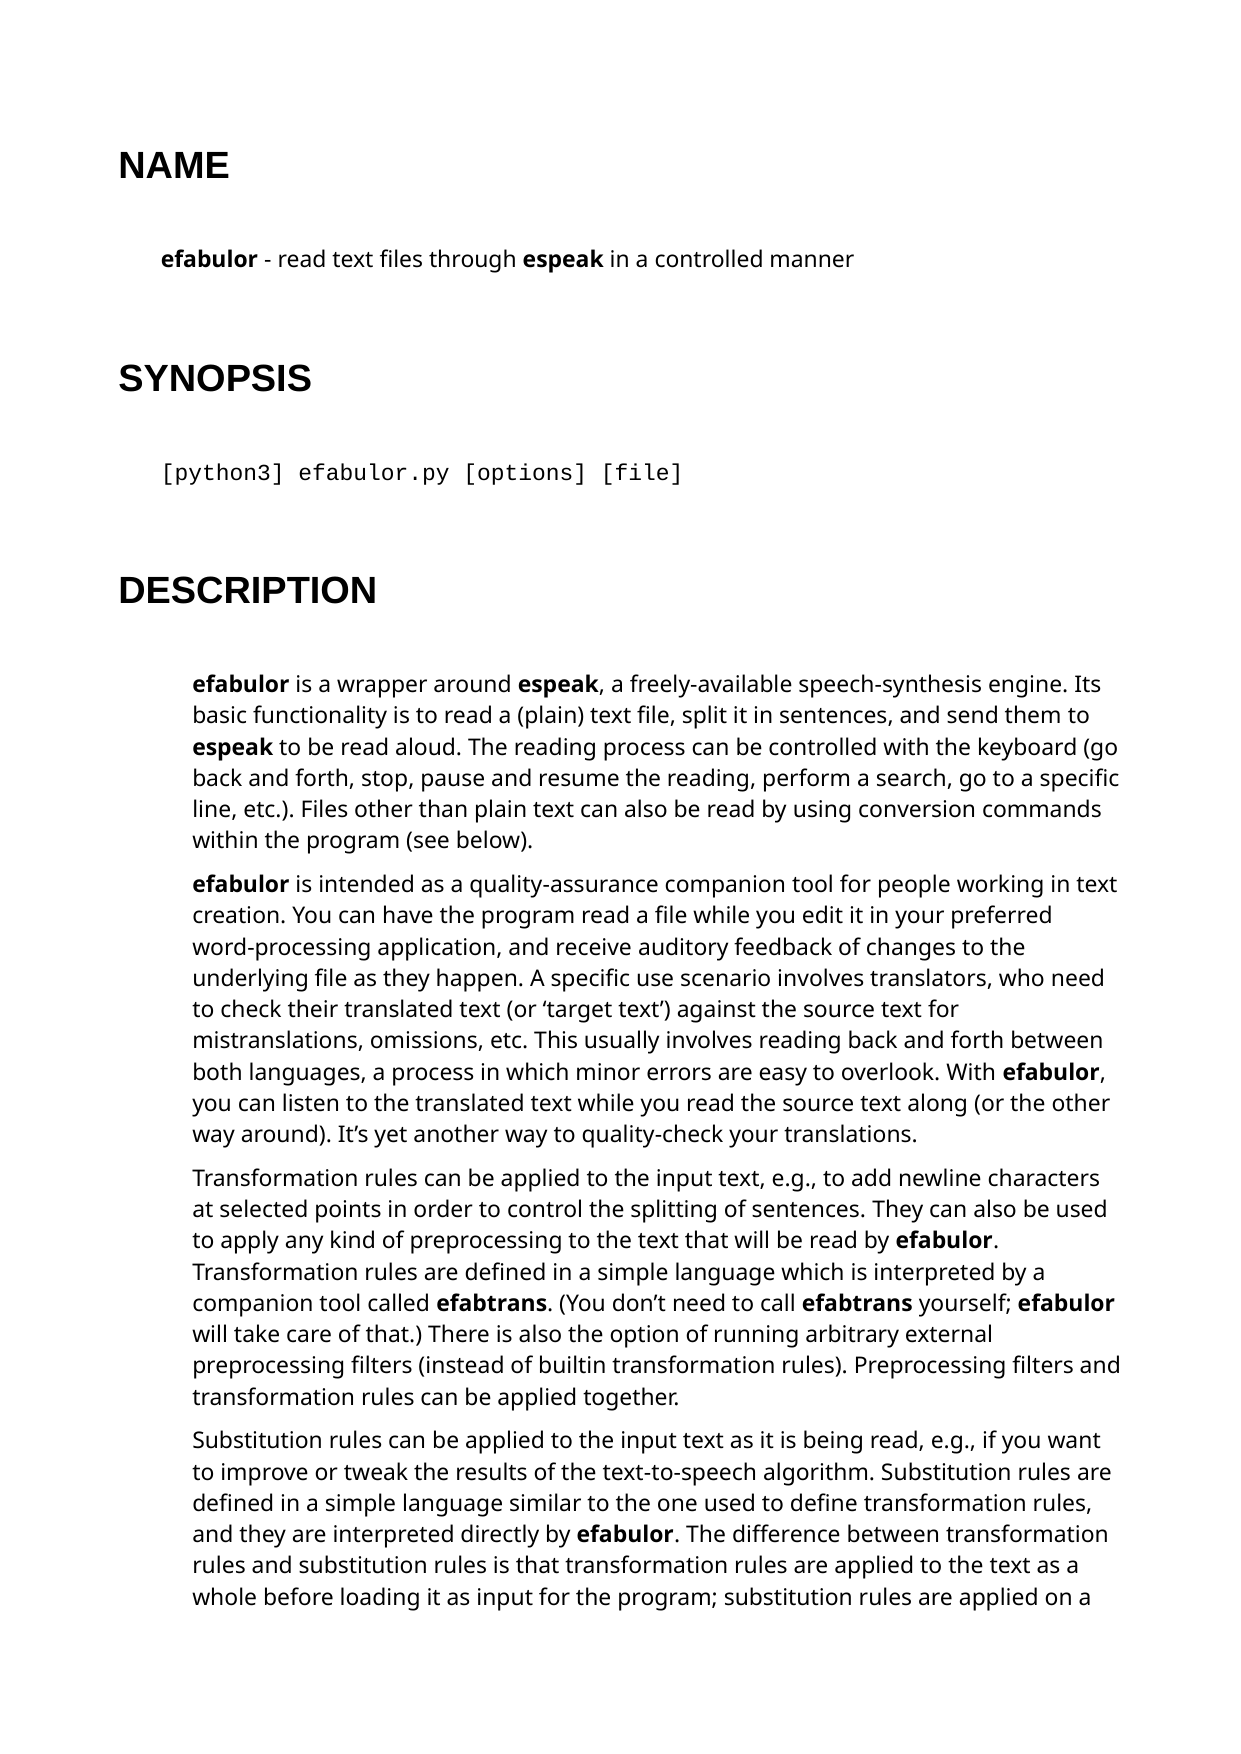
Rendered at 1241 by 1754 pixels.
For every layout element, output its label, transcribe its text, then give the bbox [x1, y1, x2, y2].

text [python3] efabulor.py [options] [file] [118, 455, 1122, 487]
subtitle SYNOPSIS [118, 356, 1122, 399]
text efabulor is intended as a quality‑assurance companion tool for people working in text creation. You can have the program read a file while you edit it in your preferred word‑processing application, and receive auditory feedback of changes to the underlying file as they happen. A specific use scenario involves translators, who need to check their translated text (or ‘target text’) against the source text for mistranslations, omissions, etc. This usually involves reading back and forth between both languages, a process in which minor errors are easy to overlook. With efabulor, you can listen to the translated text while you read the source text along (or the other way around). It’s yet another way to quality‑check your translations. [192, 868, 1122, 1149]
text efabulor ‑ read text files through espeak in a controlled manner [118, 243, 1122, 274]
text efabulor is a wrapper around espeak, a freely‑available speech‑synthesis engine. Its basic functionality is to read a (plain) text file, split it in sentences, and send them to espeak to be read aloud. The reading process can be controlled with the keyboard (go back and forth, stop, pause and resume the reading, perform a search, go to a specific line, etc.). Files other than plain text can also be read by using conversion commands within the program (see below). [192, 668, 1122, 855]
subtitle NAME [118, 143, 1122, 187]
text Substitution rules can be applied to the input text as it is being read, e.g., if you want to improve or tweak the results of the text‑to‑speech algorithm. Substitution rules are defined in a simple language similar to the one used to define transformation rules, and they are interpreted directly by efabulor. The difference between transformation rules and substitution rules is that transformation rules are applied to the text as a whole before loading it as input for the program; substitution rules are applied on a [192, 1424, 1122, 1612]
text Transformation rules can be applied to the input text, e.g., to add newline characters at selected points in order to control the splitting of sentences. They can also be used to apply any kind of preprocessing to the text that will be read by efabulor. Transformation rules are defined in a simple language which is interpreted by a companion tool called efabtrans. (You don’t need to call efabtrans yourself; efabulor will take care of that.) There is also the option of running arbitrary external preprocessing filters (instead of builtin transformation rules). Preprocessing filters and transformation rules can be applied together. [192, 1162, 1122, 1412]
subtitle DESCRIPTION [118, 568, 1122, 612]
